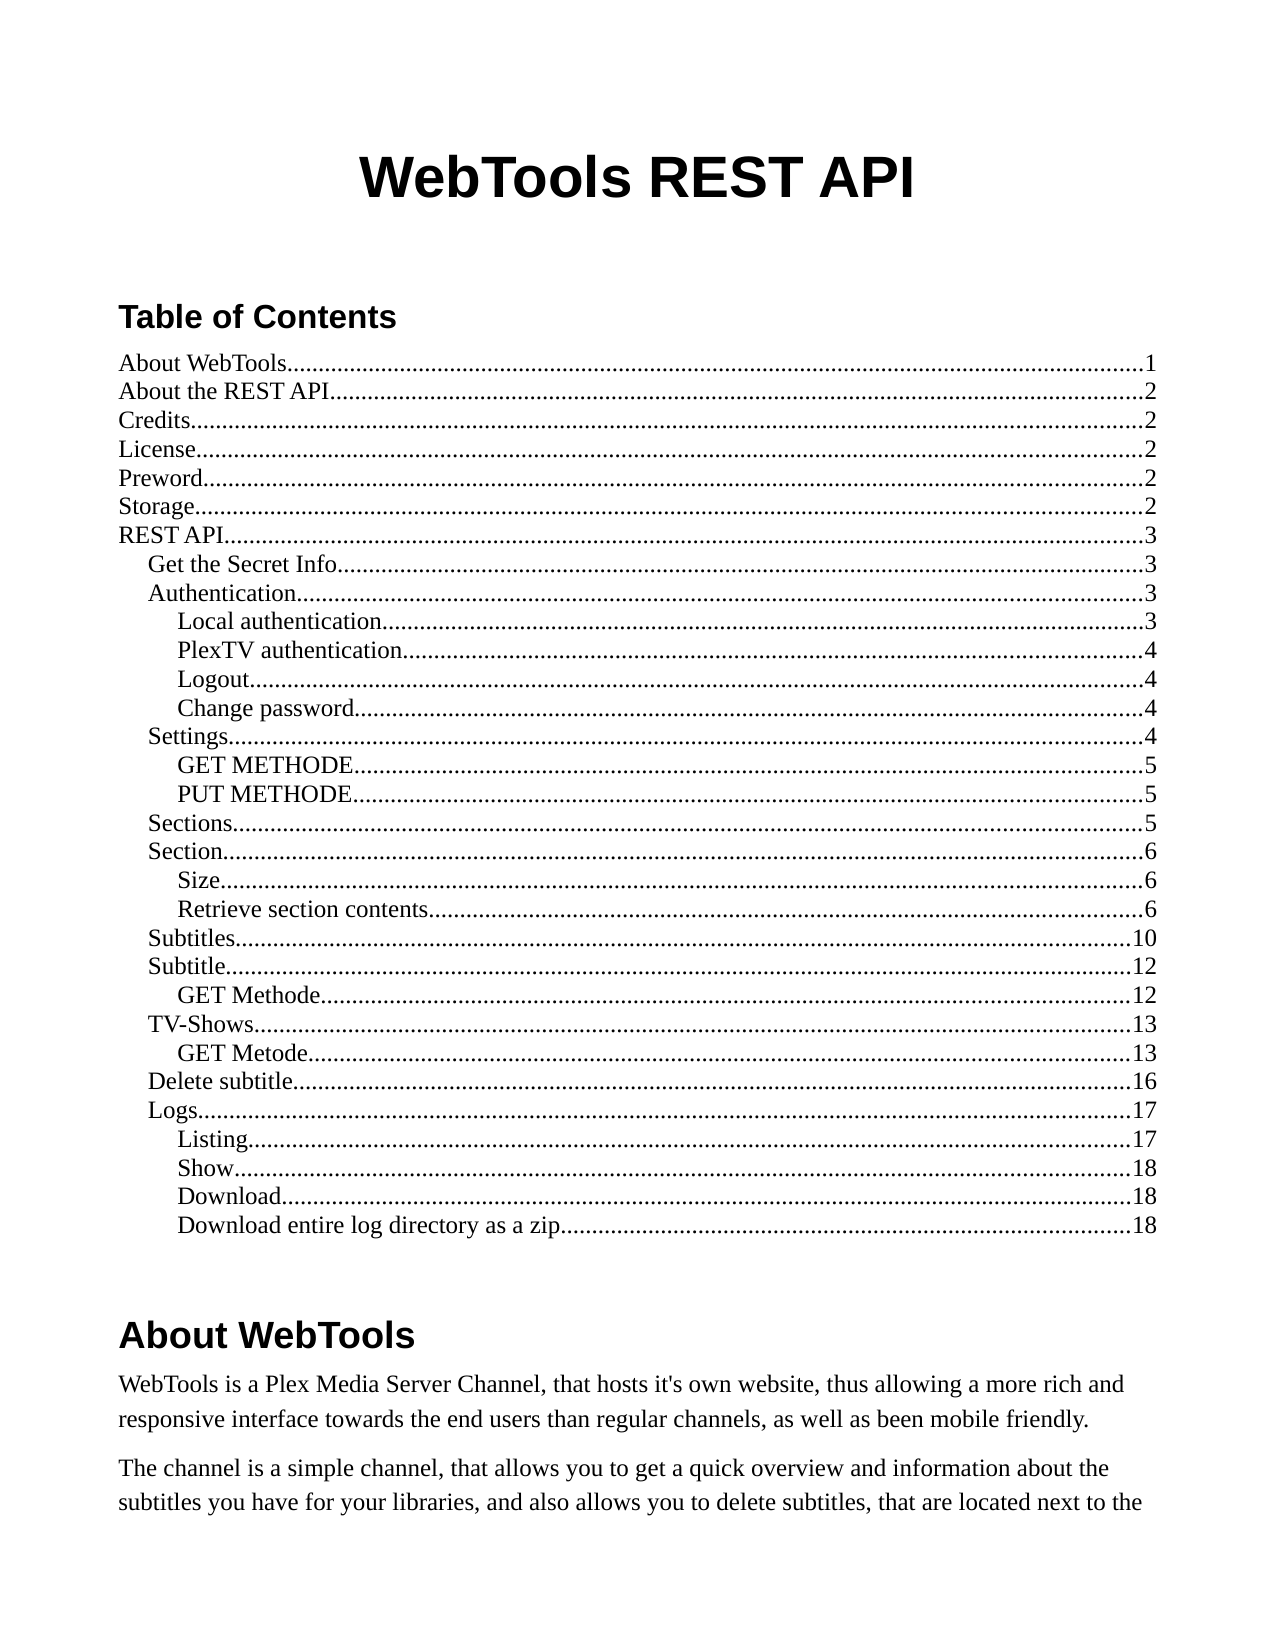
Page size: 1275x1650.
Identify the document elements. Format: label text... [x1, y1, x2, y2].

text Change password 4 [177, 693, 1157, 721]
text Local authentication 3 [177, 606, 1157, 635]
text Logs 17 [148, 1095, 1157, 1124]
text The channel is a simple channel, that allows you to get a quick overview and information about the subtitles you have for your libraries, and also allows you to delete subtitles, that are located next to the [118, 1453, 1157, 1516]
text License 2 [118, 434, 1157, 463]
text Download entire log directory as a zip 18 [177, 1210, 1157, 1239]
text Authentication 3 [148, 578, 1157, 606]
text Credits 2 [118, 405, 1157, 434]
text Show 18 [177, 1153, 1157, 1181]
text GET Metode 13 [177, 1038, 1157, 1066]
text PlexTV authentication 4 [177, 635, 1157, 664]
text Logout 4 [177, 664, 1157, 693]
text Subtitle 12 [148, 951, 1157, 980]
text Download 18 [177, 1181, 1157, 1210]
text Sections 5 [148, 808, 1157, 836]
text REST API 3 [118, 520, 1157, 549]
text Retrieve section contents 6 [177, 894, 1157, 923]
text Preword 2 [118, 463, 1157, 491]
text Storage 2 [118, 491, 1157, 520]
text Get the Secret Info 3 [148, 549, 1157, 578]
text PUT METHODE 5 [177, 779, 1157, 808]
text Listing 17 [177, 1124, 1157, 1153]
text About the REST API 2 [118, 376, 1157, 405]
text GET Methode 12 [177, 980, 1157, 1009]
title WebTools REST API [118, 143, 1157, 210]
text Section 6 [148, 836, 1157, 865]
text TV-Shows 13 [148, 1009, 1157, 1038]
subtitle Table of Contents [118, 297, 1157, 335]
text Subtitles 10 [148, 923, 1157, 951]
text Size 6 [177, 865, 1157, 894]
text GET METHODE 5 [177, 750, 1157, 779]
text WebTools is a Plex Media Server Channel, that hosts it's own website, thus allowing a more rich and responsive interface towards the end users than regular channels, as well as been mobile friendly. [118, 1369, 1157, 1432]
subtitle About WebTools [118, 1313, 1157, 1357]
text About WebTools 1 [118, 348, 1157, 376]
text Delete subtitle 16 [148, 1066, 1157, 1095]
text Settings 4 [148, 721, 1157, 750]
